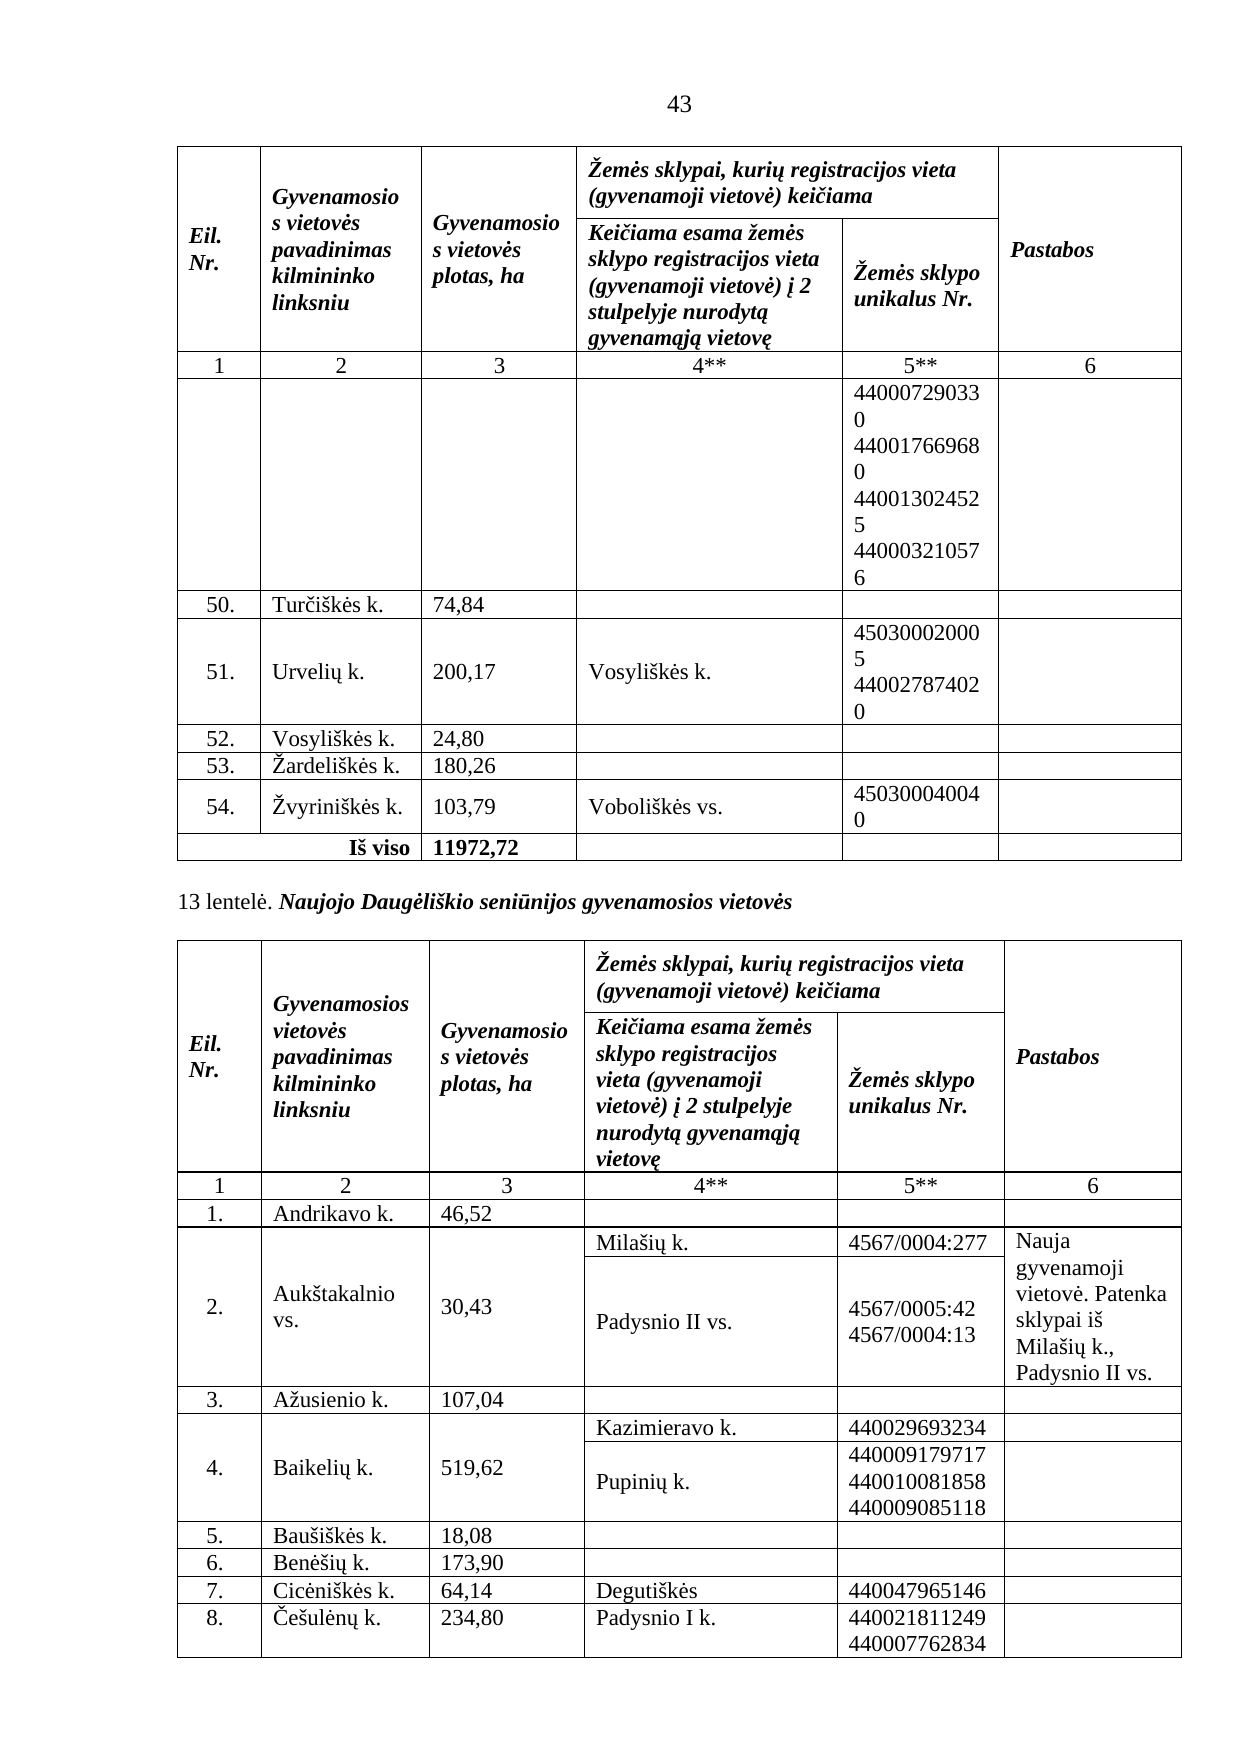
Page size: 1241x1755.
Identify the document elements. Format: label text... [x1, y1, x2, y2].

table_cell [577, 753, 842, 779]
table_cell 180,26 [422, 753, 576, 779]
table_cell 1 [178, 1173, 261, 1199]
table_cell [838, 1200, 1004, 1226]
table_cell 440007290330 440017669680 440013024525 440003210576 [843, 379, 998, 590]
table_cell 440029693234 [838, 1414, 1004, 1441]
table_cell [838, 1549, 1004, 1576]
table_cell 1. [178, 1200, 261, 1226]
table_cell Cicėniškės k. [262, 1577, 429, 1603]
table_cell [1005, 1549, 1181, 1576]
table_cell [422, 379, 576, 590]
table_cell 54. [178, 780, 260, 833]
table_cell Pupinių k. [585, 1442, 837, 1521]
table_cell Vosyliškės k. [261, 725, 421, 752]
text 13 lentelė. Naujojo Daugėliškio seniūnijos gyvenamosios vietovės [177, 888, 1181, 914]
table_header Pastabos [1005, 941, 1181, 1171]
table_cell 5** [843, 352, 998, 378]
table_cell [577, 725, 842, 752]
table_cell Degutiškės [585, 1577, 837, 1603]
table_cell Žemės sklypo unikalus Nr. [843, 219, 998, 351]
table_cell 11972,72 [422, 834, 576, 860]
table_cell 18,08 [430, 1522, 584, 1548]
table_cell 200,17 [422, 619, 576, 724]
table_cell 6 [1005, 1173, 1181, 1199]
table_cell 5. [178, 1522, 261, 1548]
table_header Žemės sklypai, kurių registracijos vieta (gyvenamoji vietovė) keičiama [585, 941, 1004, 1012]
table_cell 4567/0004:277 [838, 1228, 1004, 1256]
table_cell Voboliškės vs. [577, 780, 842, 833]
table_cell Turčiškės k. [261, 591, 421, 618]
table_cell 8. [178, 1604, 261, 1657]
table_header Pastabos [999, 147, 1181, 351]
table_cell Baikelių k. [262, 1414, 429, 1521]
table_cell 5** [838, 1173, 1004, 1199]
table_cell [1005, 1442, 1181, 1521]
table_header Gyvenamosios vietovės plotas, ha [422, 147, 576, 351]
table_cell 52. [178, 725, 260, 752]
table_cell Kazimieravo k. [585, 1414, 837, 1441]
table_cell 7. [178, 1577, 261, 1603]
table_cell Žardeliškės k. [261, 753, 421, 779]
table_cell [585, 1522, 837, 1548]
table_cell [577, 591, 842, 618]
table_cell Nauja gyvenamoji vietovė. Patenka sklypai iš Milašių k., Padysnio II vs. [1005, 1228, 1181, 1386]
table_cell [843, 591, 998, 618]
table_cell [838, 1522, 1004, 1548]
table_cell [999, 834, 1181, 860]
table_cell Padysnio I k. [585, 1604, 837, 1657]
table_cell 64,14 [430, 1577, 584, 1603]
table_cell Keičiama esama žemės sklypo registracijos vieta (gyvenamoji vietovė) į 2 stulpelyje nurodytą gyvenamąją vietovę [585, 1013, 837, 1171]
table_cell 2 [262, 1173, 429, 1199]
table_cell 3 [430, 1173, 584, 1199]
table_cell [999, 379, 1181, 590]
table_cell [585, 1387, 837, 1413]
table_cell 440047965146 [838, 1577, 1004, 1603]
table_cell 519,62 [430, 1414, 584, 1521]
table_header Gyvenamosios vietovės pavadinimas kilmininko linksniu [262, 941, 429, 1171]
table_cell 440021811249 440007762834 [838, 1604, 1004, 1657]
table_cell 2. [178, 1228, 261, 1386]
table_cell 4** [577, 352, 842, 378]
table_cell 234,80 [430, 1604, 584, 1657]
table_cell 450300040040 [843, 780, 998, 833]
table_cell [577, 379, 842, 590]
table_cell 4. [178, 1414, 261, 1521]
table_cell [843, 834, 998, 860]
table_cell 6 [999, 352, 1181, 378]
table_cell [1005, 1577, 1181, 1603]
table_cell 4** [585, 1173, 837, 1199]
table_header Gyvenamosios vietovės pavadinimas kilmininko linksniu [261, 147, 421, 351]
table_cell Benėšių k. [262, 1549, 429, 1576]
table_cell 6. [178, 1549, 261, 1576]
table_cell [261, 379, 421, 590]
table_cell [843, 725, 998, 752]
table_header Eil. Nr. [178, 941, 261, 1171]
table_cell Aukštakalnio vs. [262, 1228, 429, 1386]
table_cell Vosyliškės k. [577, 619, 842, 724]
table_cell [999, 725, 1181, 752]
table_cell 51. [178, 619, 260, 724]
table_cell Ažusienio k. [262, 1387, 429, 1413]
table_cell Andrikavo k. [262, 1200, 429, 1226]
table_cell 3. [178, 1387, 261, 1413]
table_cell [1005, 1522, 1181, 1548]
table_cell 53. [178, 753, 260, 779]
table_cell 30,43 [430, 1228, 584, 1386]
table_cell [1005, 1604, 1181, 1657]
table_cell Padysnio II vs. [585, 1257, 837, 1386]
table_cell [999, 780, 1181, 833]
table_cell 4567/0005:42 4567/0004:13 [838, 1257, 1004, 1386]
table_cell 46,52 [430, 1200, 584, 1226]
table_cell Urvelių k. [261, 619, 421, 724]
table_cell [1005, 1200, 1181, 1226]
table_cell 2 [261, 352, 421, 378]
table_cell 173,90 [430, 1549, 584, 1576]
table_cell [999, 591, 1181, 618]
table_cell 24,80 [422, 725, 576, 752]
table_cell [585, 1200, 837, 1226]
table_cell [999, 619, 1181, 724]
table_cell Iš viso [178, 834, 421, 860]
table_cell Žvyriniškės k. [261, 780, 421, 833]
table_cell 450300020005 440027874020 [843, 619, 998, 724]
table_header Žemės sklypai, kurių registracijos vieta (gyvenamoji vietovė) keičiama [577, 147, 998, 218]
table_cell 107,04 [430, 1387, 584, 1413]
table_header Gyvenamosios vietovės plotas, ha [430, 941, 584, 1171]
table_cell Milašių k. [585, 1228, 837, 1256]
table_cell 50. [178, 591, 260, 618]
table_cell Baušiškės k. [262, 1522, 429, 1548]
table_cell Keičiama esama žemės sklypo registracijos vieta (gyvenamoji vietovė) į 2 stulpelyje nurodytą gyvenamąją vietovę [577, 219, 842, 351]
table_cell 103,79 [422, 780, 576, 833]
table_cell Češulėnų k. [262, 1604, 429, 1657]
table_cell 74,84 [422, 591, 576, 618]
table_cell [999, 753, 1181, 779]
table_cell [1005, 1387, 1181, 1413]
table_cell [585, 1549, 837, 1576]
table_cell 440009179717 440010081858 440009085118 [838, 1442, 1004, 1521]
table_cell [843, 753, 998, 779]
table_header Eil. Nr. [178, 147, 260, 351]
table_cell 3 [422, 352, 576, 378]
table_cell [838, 1387, 1004, 1413]
table_cell [178, 379, 260, 590]
table_cell [1005, 1414, 1181, 1441]
table_cell 1 [178, 352, 260, 378]
table_cell [577, 834, 842, 860]
table_cell Žemės sklypo unikalus Nr. [838, 1013, 1004, 1171]
